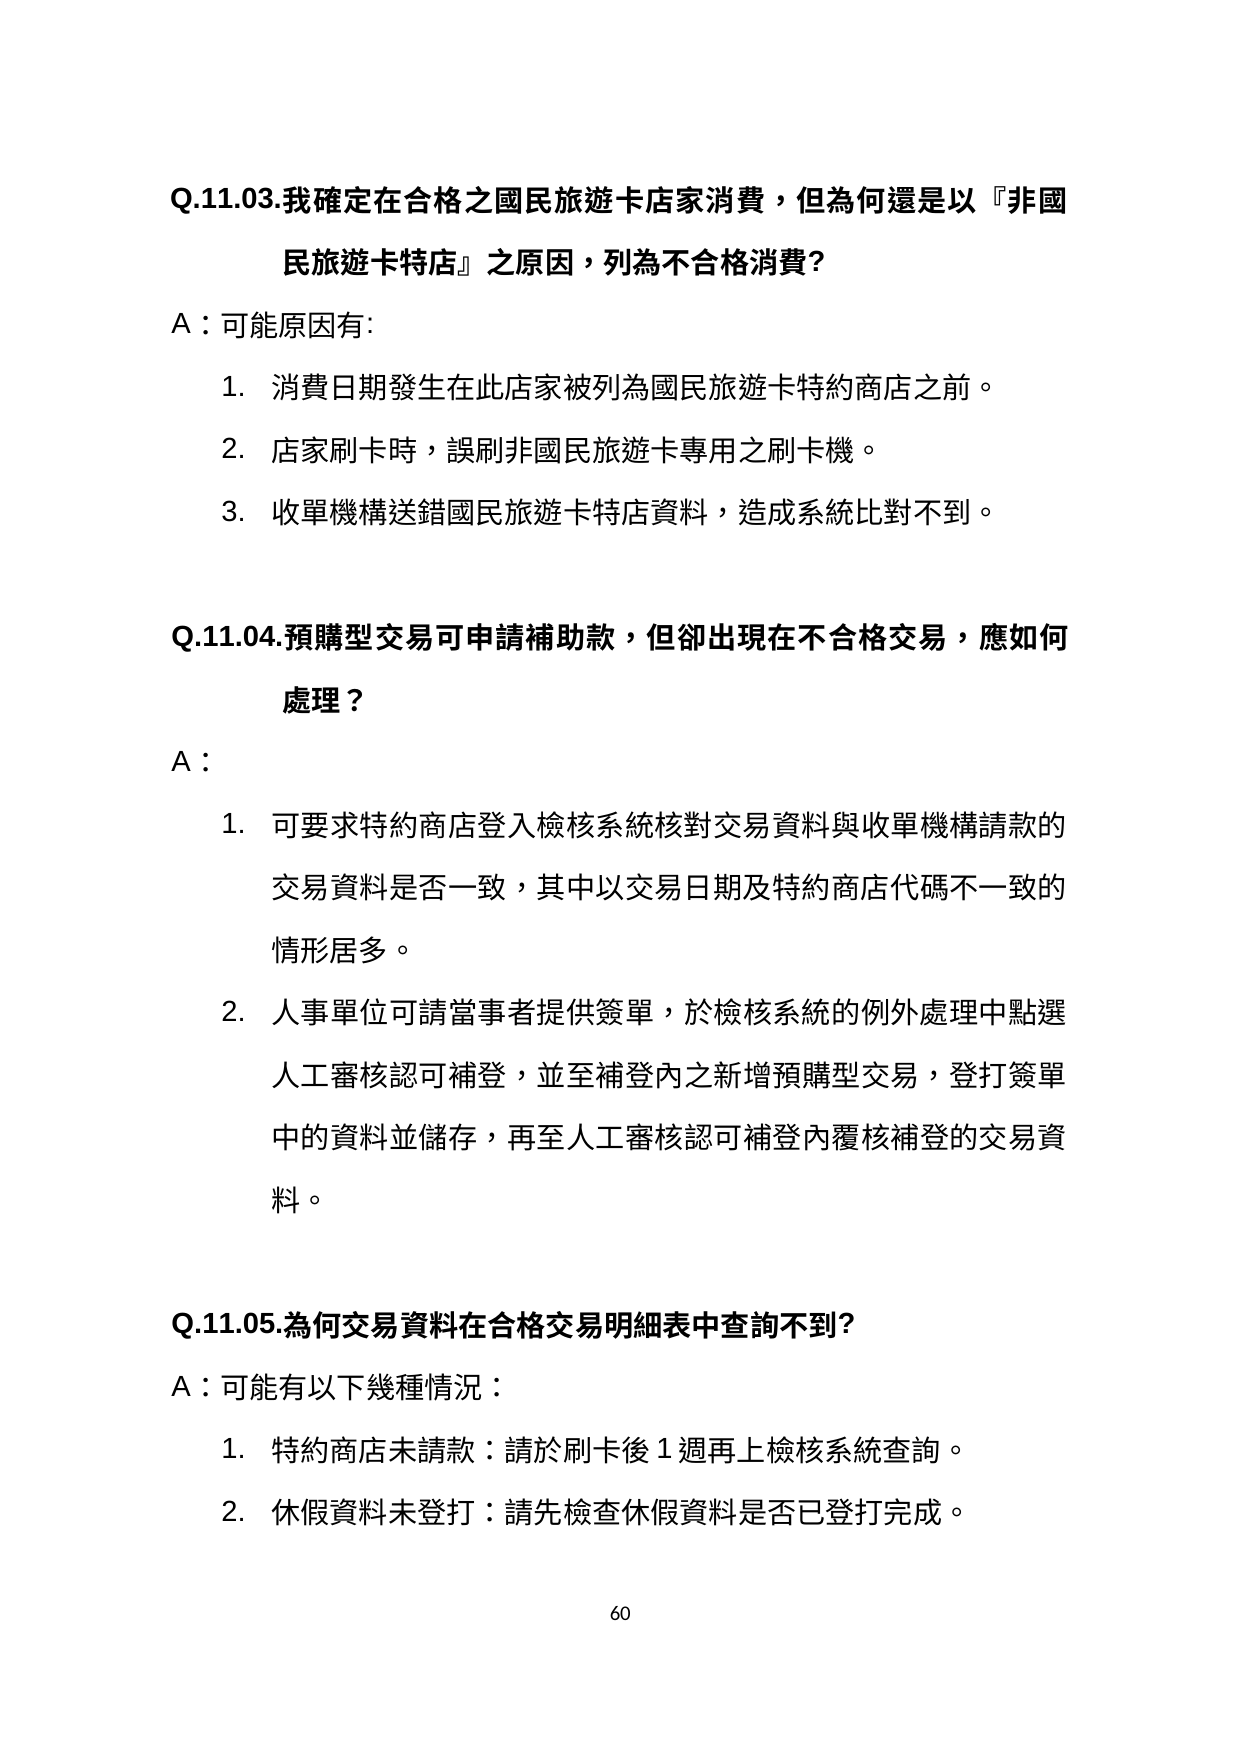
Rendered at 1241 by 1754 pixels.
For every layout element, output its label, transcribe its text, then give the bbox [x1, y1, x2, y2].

text Q.11.05.為何交易資料在合格交易明細表中查詢不到? [171, 1282, 1069, 1344]
list 收單機構送錯國民旅遊卡特店資料，造成系統比對不到。 [221, 469, 1069, 532]
text A： [171, 719, 1069, 782]
list 消費日期發生在此店家被列為國民旅遊卡特約商店之前。 [221, 344, 1069, 407]
text A：可能原因有: [171, 282, 1069, 344]
text A：可能有以下幾種情況： [171, 1344, 1069, 1407]
list 可要求特約商店登入檢核系統核對交易資料與收單機構請款的交易資料是否一致，其中以交易日期及特約商店代碼不一致的情形居多。 [221, 782, 1069, 969]
list 人事單位可請當事者提供簽單，於檢核系統的例外處理中點選人工審核認可補登，並至補登內之新增預購型交易，登打簽單中的資料並儲存，再至人工審核認可補登內覆核補登的交易資料。 [221, 969, 1069, 1219]
text Q.11.03.我確定在合格之國民旅遊卡店家消費，但為何還是以『非國民旅遊卡特店』之原因，列為不合格消費? [170, 157, 1069, 282]
list 店家刷卡時，誤刷非國民旅遊卡專用之刷卡機。 [221, 407, 1069, 469]
text Q.11.04.預購型交易可申請補助款，但卻出現在不合格交易，應如何處理？ [171, 594, 1069, 719]
list 休假資料未登打：請先檢查休假資料是否已登打完成。 [221, 1469, 1069, 1532]
list 特約商店未請款：請於刷卡後1週再上檢核系統查詢。 [221, 1407, 1069, 1469]
